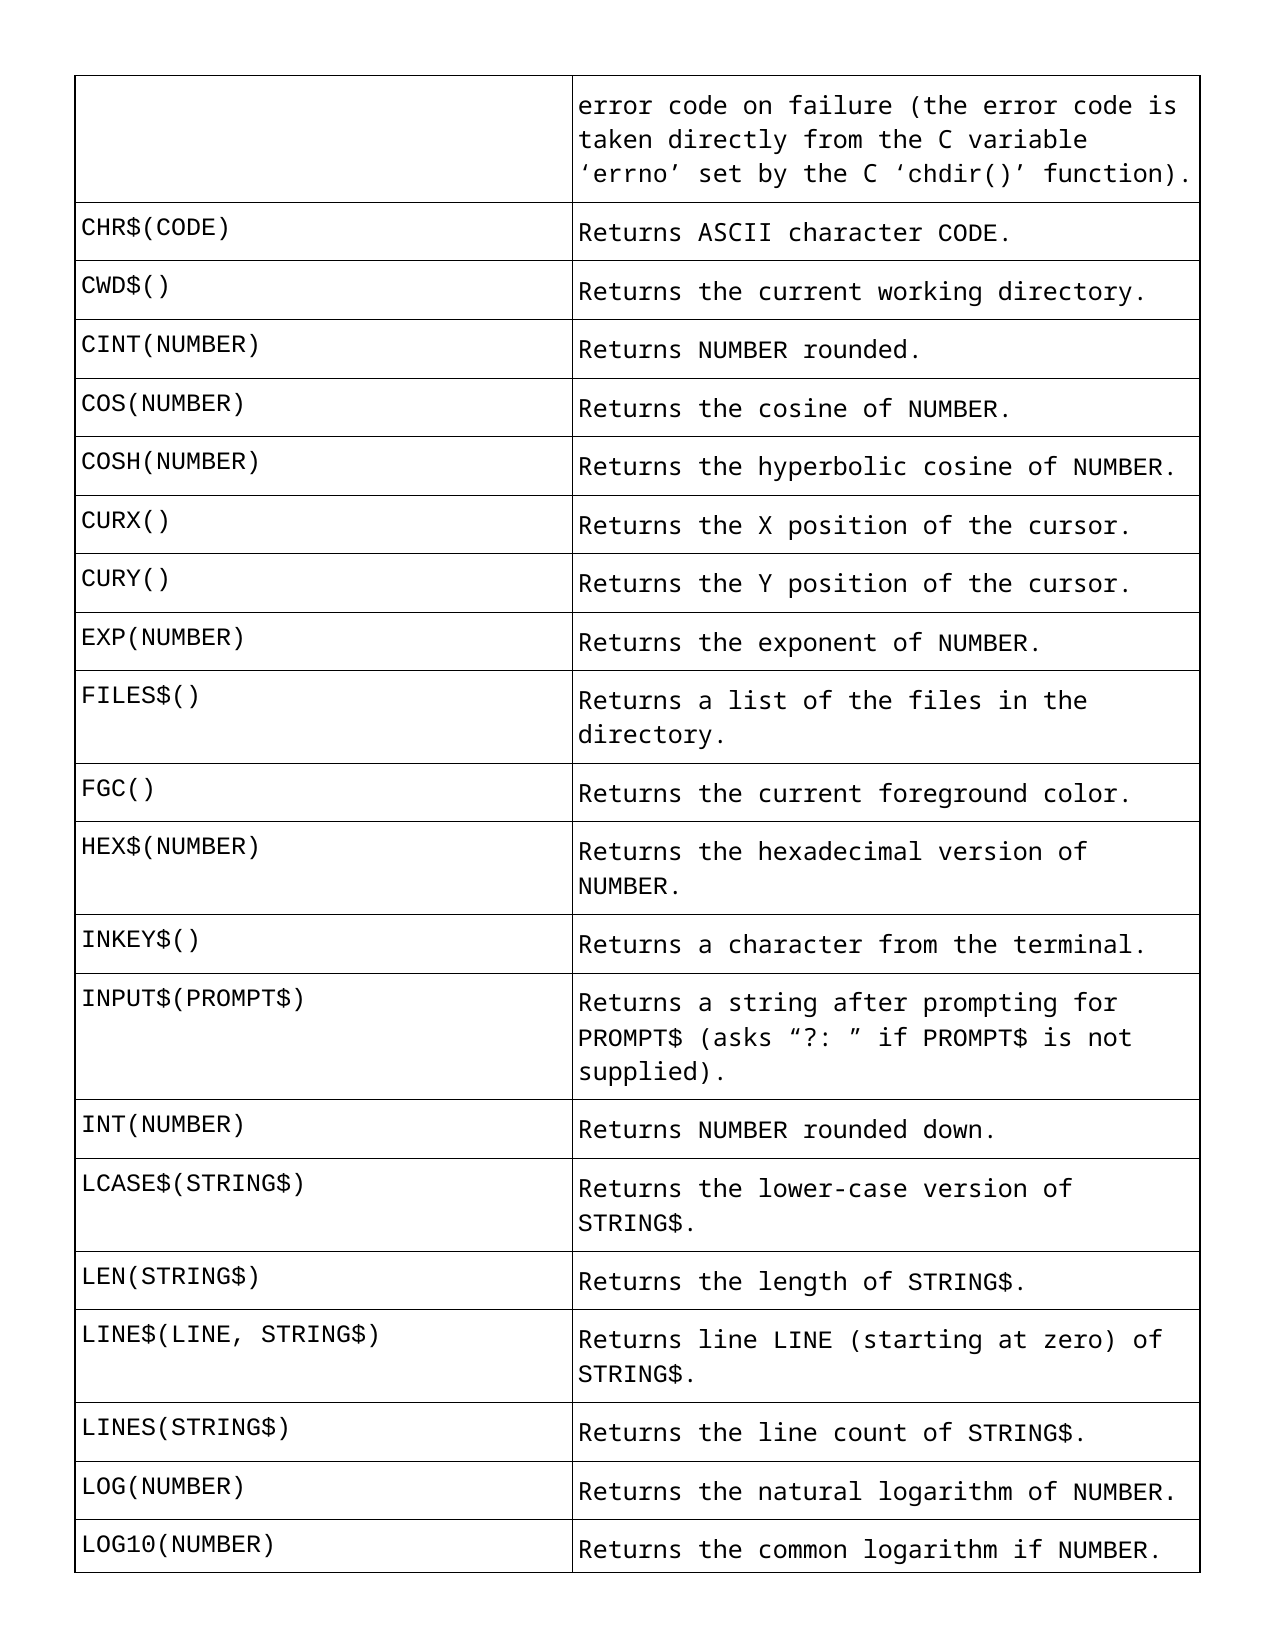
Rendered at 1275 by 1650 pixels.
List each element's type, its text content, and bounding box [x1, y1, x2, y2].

table_cell Returns the cosine of NUMBER. [573, 379, 1199, 436]
table_cell CURY() [76, 554, 572, 612]
table_cell CHR$(CODE) [76, 203, 572, 260]
table_cell Returns ASCII character CODE. [573, 203, 1199, 260]
table_cell HEX$(NUMBER) [76, 822, 572, 914]
table_cell Returns NUMBER rounded down. [573, 1100, 1199, 1158]
table_cell error code on failure (the error code is taken directly from the C variable ‘errno’ set by the C ‘chdir()’ function). [573, 76, 1199, 202]
table_cell LOG(NUMBER) [76, 1462, 572, 1519]
table_cell CINT(NUMBER) [76, 320, 572, 377]
table_cell FILES$() [76, 671, 572, 763]
table_cell CURX() [76, 496, 572, 553]
table_cell Returns a list of the files in the directory. [573, 671, 1199, 763]
table_cell Returns the common logarithm if NUMBER. [573, 1520, 1199, 1572]
table_cell Returns a string after prompting for PROMPT$ (asks “?: ” if PROMPT$ is not supplied). [573, 974, 1199, 1099]
table_cell LOG10(NUMBER) [76, 1520, 572, 1572]
table_cell LINE$(LINE, STRING$) [76, 1310, 572, 1402]
table_cell INT(NUMBER) [76, 1100, 572, 1158]
table_cell Returns the X position of the cursor. [573, 496, 1199, 553]
table_cell Returns a character from the terminal. [573, 915, 1199, 972]
table_cell COSH(NUMBER) [76, 437, 572, 495]
table_cell Returns the natural logarithm of NUMBER. [573, 1462, 1199, 1519]
table_cell Returns the line count of STRING$. [573, 1403, 1199, 1461]
table_cell Returns the Y position of the cursor. [573, 554, 1199, 612]
table_cell Returns the hyperbolic cosine of NUMBER. [573, 437, 1199, 495]
table_cell LCASE$(STRING$) [76, 1159, 572, 1251]
table_cell Returns NUMBER rounded. [573, 320, 1199, 377]
table_cell Returns line LINE (starting at zero) of STRING$. [573, 1310, 1199, 1402]
table_cell Returns the current foreground color. [573, 764, 1199, 821]
table_cell Returns the exponent of NUMBER. [573, 613, 1199, 670]
table_cell EXP(NUMBER) [76, 613, 572, 670]
table_cell LEN(STRING$) [76, 1252, 572, 1309]
table_cell CWD$() [76, 261, 572, 319]
table_cell Returns the lower-case version of STRING$. [573, 1159, 1199, 1251]
table_cell INKEY$() [76, 915, 572, 972]
table_cell Returns the current working directory. [573, 261, 1199, 319]
table_cell INPUT$(PROMPT$) [76, 974, 572, 1099]
table_cell FGC() [76, 764, 572, 821]
table_cell [76, 76, 572, 202]
table_cell COS(NUMBER) [76, 379, 572, 436]
table_cell Returns the length of STRING$. [573, 1252, 1199, 1309]
table_cell Returns the hexadecimal version of NUMBER. [573, 822, 1199, 914]
table_cell LINES(STRING$) [76, 1403, 572, 1461]
